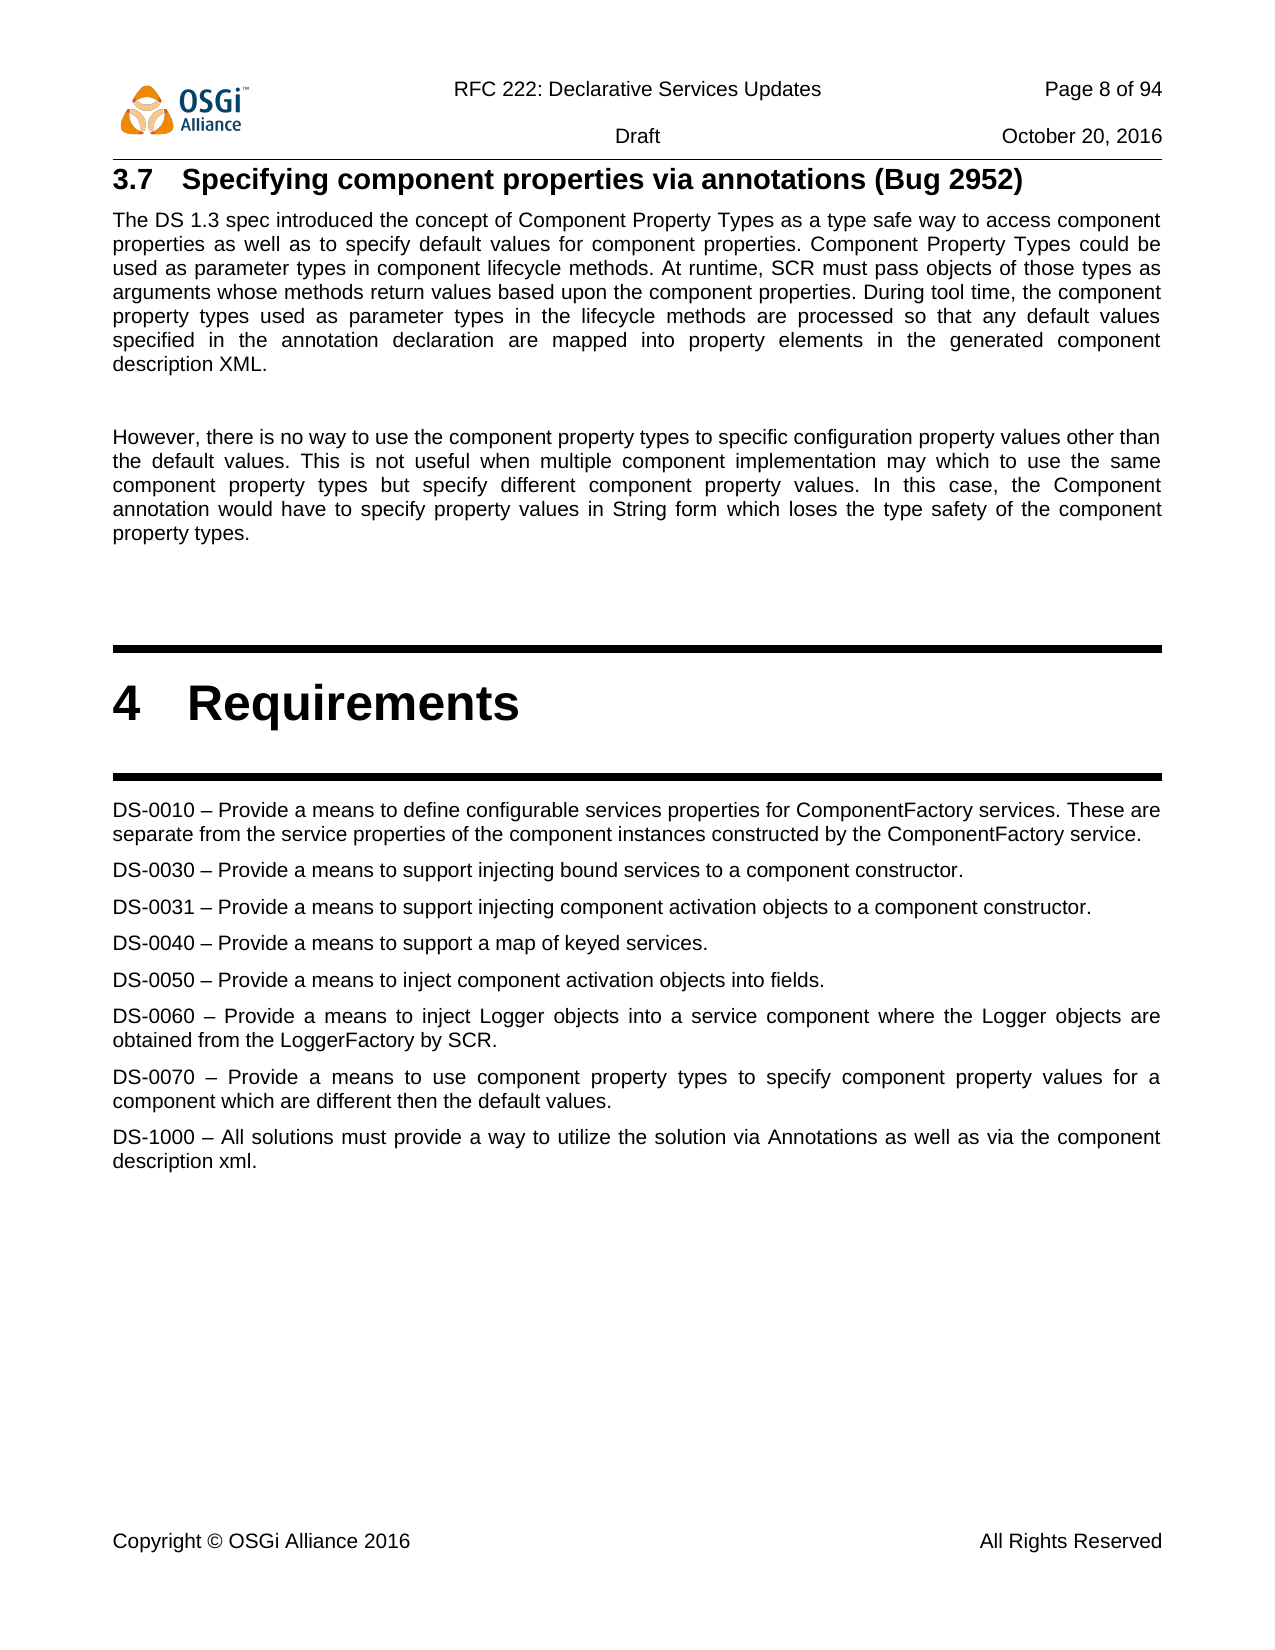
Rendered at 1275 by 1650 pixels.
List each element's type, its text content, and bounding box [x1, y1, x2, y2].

text DS-0060 – Provide a means to inject Logger objects into a service component where the Logger objects are obtained from the LoggerFactory by SCR. [112, 1004, 1162, 1052]
text DS-0010 – Provide a means to define configurable services properties for ComponentFactory services. These are separate from the service properties of the component instances constructed by the ComponentFactory service. [112, 798, 1162, 846]
text DS-0070 – Provide a means to use component property types to specify component property values for a component which are different then the default values. [112, 1064, 1162, 1112]
text DS-0040 – Provide a means to support a map of keyed services. [112, 931, 1162, 955]
text However, there is no way to use the component property types to specific configuration property values other than the default values. This is not useful when multiple component implementation may which to use the same component property types but specify different component property values. In this case, the Component annotation would have to specify property values in String form which loses the type safety of the component property types. [112, 425, 1162, 544]
text The DS 1.3 spec introduced the concept of Component Property Types as a type safe way to access component properties as well as to specify default values for component properties. Component Property Types could be used as parameter types in component lifecycle methods. At runtime, SCR must pass objects of those types as arguments whose methods return values based upon the component properties. During tool time, the component property types used as parameter types in the lifecycle methods are processed so that any default values specified in the annotation declaration are mapped into property elements in the generated component description XML. [112, 208, 1162, 376]
text DS-0030 – Provide a means to support injecting bound services to a component constructor. [112, 858, 1162, 882]
subtitle Requirements [112, 646, 1162, 781]
text DS-0050 – Provide a means to inject component activation objects into fields. [112, 968, 1162, 992]
text DS-0031 – Provide a means to support injecting component activation objects to a component constructor. [112, 895, 1162, 919]
subtitle Specifying component properties via annotations (Bug 2952) [112, 160, 1162, 196]
text DS-1000 – All solutions must provide a way to utilize the solution via Annotations as well as via the component description xml. [112, 1125, 1162, 1173]
picture [113, 78, 257, 142]
